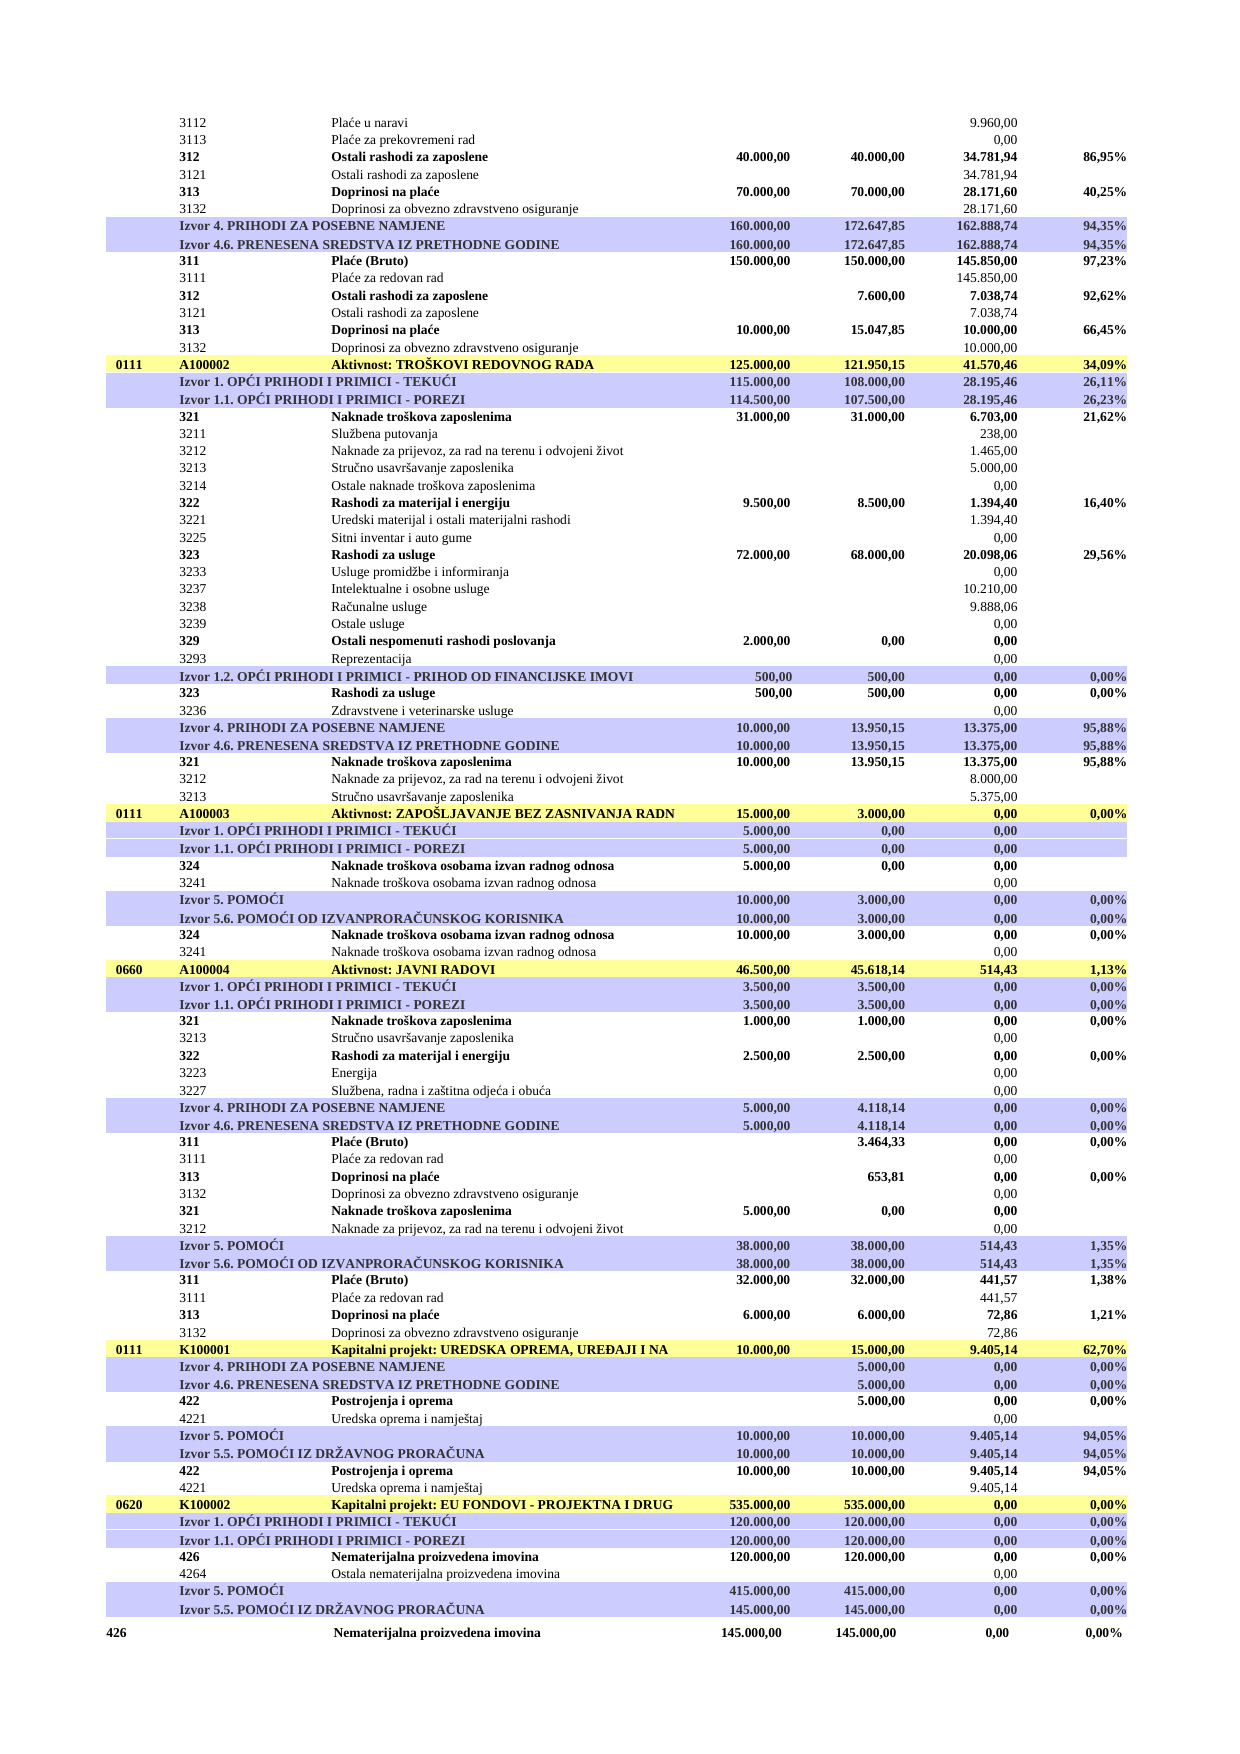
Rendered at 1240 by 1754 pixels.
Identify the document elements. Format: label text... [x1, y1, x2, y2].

table_cell [106, 1548, 179, 1564]
table_cell [106, 1012, 179, 1028]
table_cell 500,00 [698, 684, 810, 700]
table_cell Izvor 4. PRIHODI ZA POSEBNE NAMJENE [179, 1098, 698, 1115]
table_cell 0,00 [925, 857, 1046, 873]
table_cell 2.500,00 [810, 1046, 925, 1063]
table_cell [106, 597, 179, 614]
table_cell 0,00 [925, 1495, 1046, 1513]
table_cell 415.000,00 [698, 1582, 810, 1599]
table_cell 0,00 [925, 1201, 1046, 1219]
table_cell [106, 148, 179, 165]
table_cell 9.405,14 [925, 1443, 1046, 1462]
table_cell [331, 1426, 698, 1443]
table_cell [1046, 1150, 1127, 1167]
table_cell Izvor 5.6. POMOĆI OD IZVANPRORAČUNSKOG KORISNIKA [179, 1253, 698, 1271]
table_cell 0,00 [925, 614, 1046, 631]
table_cell K100001 [179, 1340, 331, 1357]
table_cell [106, 1133, 179, 1149]
table_cell Stručno usavršavanje zaposlenika [331, 459, 698, 476]
table_cell [106, 1443, 179, 1462]
table_cell 0,00 [925, 839, 1046, 857]
table_cell 4264 [179, 1564, 331, 1582]
table_cell [106, 424, 179, 441]
table_cell [810, 476, 925, 493]
table_cell [698, 1322, 810, 1340]
table_cell Kapitalni projekt: EU FONDOVI - PROJEKTNA I DRUG [331, 1495, 698, 1513]
table_cell [698, 649, 810, 666]
table_cell Postrojenja i oprema [331, 1393, 698, 1409]
table_cell 311 [179, 252, 331, 268]
table_cell 0,00 [925, 1530, 1046, 1548]
table_cell 0,00% [1046, 908, 1127, 926]
table_cell 38.000,00 [810, 1236, 925, 1253]
table_cell 3223 [179, 1063, 331, 1080]
table_cell 115.000,00 [698, 373, 810, 389]
table_cell [106, 1582, 179, 1599]
table_cell Uredska oprema i namještaj [331, 1478, 698, 1495]
table_cell [810, 1219, 925, 1236]
table_cell 0,00 [925, 1409, 1046, 1426]
table_cell 86,95% [1046, 148, 1127, 165]
table_cell 653,81 [810, 1167, 925, 1184]
table_cell 9.405,14 [925, 1462, 1046, 1478]
table_cell 329 [179, 631, 331, 649]
table_cell [698, 1167, 810, 1184]
table_cell Plaće za redovan rad [331, 1150, 698, 1167]
table_cell [1046, 1322, 1127, 1340]
table_cell Rashodi za materijal i energiju [331, 493, 698, 510]
table_cell 1.000,00 [698, 1012, 810, 1028]
table_cell [106, 1393, 179, 1409]
table_cell [1046, 1564, 1127, 1582]
table_cell [106, 268, 179, 286]
table_cell Naknade troškova zaposlenima [331, 1012, 698, 1028]
table_cell Ostali rashodi za zaposlene [331, 286, 698, 303]
table_cell 120.000,00 [698, 1513, 810, 1529]
table_cell [698, 1219, 810, 1236]
table_cell 3213 [179, 459, 331, 476]
table_cell [810, 770, 925, 787]
table_cell Izvor 1.1. OPĆI PRIHODI I PRIMICI - POREZI [179, 994, 698, 1012]
table_cell Plaće (Bruto) [331, 252, 698, 268]
table_cell [1046, 857, 1127, 873]
table_cell 0,00 [925, 908, 1046, 926]
table_cell K100002 [179, 1495, 331, 1513]
table_cell [106, 649, 179, 666]
table_header 9.960,00 [925, 115, 1046, 130]
table_cell [1046, 1080, 1127, 1098]
table_cell 0,00% [1046, 1393, 1127, 1409]
table_cell 0,00 [925, 1046, 1046, 1063]
table_cell Ostali rashodi za zaposlene [331, 165, 698, 182]
table_cell [106, 770, 179, 787]
table_cell 4.118,14 [810, 1098, 925, 1115]
table_cell 0,00 [810, 839, 925, 857]
table_cell 0,00% [1046, 1133, 1127, 1149]
table_cell 3293 [179, 649, 331, 666]
table_cell Plaće za redovan rad [331, 1288, 698, 1305]
table_cell Doprinosi za obvezno zdravstveno osiguranje [331, 1184, 698, 1201]
table_cell 0,00 [925, 1080, 1046, 1098]
table_cell Službena putovanja [331, 424, 698, 441]
table_cell Izvor 5. POMOĆI [179, 891, 331, 908]
table_cell 422 [179, 1462, 331, 1478]
table_cell 0,00 [925, 1184, 1046, 1201]
table_cell 10.000,00 [698, 1443, 810, 1462]
table_cell 0,00 [810, 1201, 925, 1219]
table_cell [1046, 268, 1127, 286]
table_cell [810, 510, 925, 528]
table_cell [106, 735, 179, 753]
table_cell [106, 1029, 179, 1046]
table_cell Službena, radna i zaštitna odjeća i obuća [331, 1080, 698, 1098]
table_cell [810, 562, 925, 579]
table_cell [810, 649, 925, 666]
table_cell 10.000,00 [698, 1462, 810, 1478]
table_cell Ostali rashodi za zaposlene [331, 148, 698, 165]
table_cell [106, 1271, 179, 1288]
table_cell Naknade za prijevoz, za rad na terenu i odvojeni život [331, 770, 698, 787]
table_cell 7.038,74 [925, 303, 1046, 320]
table_cell 28.171,60 [925, 199, 1046, 217]
table_cell 34.781,94 [925, 148, 1046, 165]
table_cell 0620 [106, 1495, 179, 1513]
table_cell Intelektualne i osobne usluge [331, 580, 698, 597]
table_cell Izvor 4.6. PRENESENA SREDSTVA IZ PRETHODNE GODINE [179, 735, 698, 753]
table_cell [106, 684, 179, 700]
table_cell Ostale naknade troškova zaposlenima [331, 476, 698, 493]
table_header [698, 115, 810, 130]
table_cell 0,00% [1046, 684, 1127, 700]
table_cell 3236 [179, 700, 331, 718]
table_cell [698, 770, 810, 787]
table_cell [698, 597, 810, 614]
table_cell 72,86 [925, 1305, 1046, 1322]
table_cell 0,00% [1046, 1548, 1127, 1564]
table_cell 3212 [179, 441, 331, 458]
table_cell [106, 217, 179, 234]
table_cell Rashodi za usluge [331, 684, 698, 700]
table_cell [810, 303, 925, 320]
table_cell 322 [179, 493, 331, 510]
table_cell Izvor 4. PRIHODI ZA POSEBNE NAMJENE [179, 718, 698, 735]
table_cell 70.000,00 [698, 182, 810, 199]
table_cell 0,00% [1046, 977, 1127, 994]
table_cell 20.098,06 [925, 545, 1046, 562]
table_cell Uredska oprema i namještaj [331, 1409, 698, 1426]
table_cell Ostali nespomenuti rashodi poslovanja [331, 631, 698, 649]
table_cell [1046, 649, 1127, 666]
table_cell 3241 [179, 942, 331, 960]
table_cell 0660 [106, 960, 179, 977]
table_cell 5.000,00 [810, 1374, 925, 1392]
table_cell 313 [179, 320, 331, 337]
table_cell 3.464,33 [810, 1133, 925, 1149]
table_cell [106, 994, 179, 1012]
table_cell 40,25% [1046, 182, 1127, 199]
table_cell 46.500,00 [698, 960, 810, 977]
table_cell 10.000,00 [698, 908, 810, 926]
table_cell 0,00 [925, 1374, 1046, 1392]
table_cell [1046, 528, 1127, 545]
table_cell 0,00 [925, 666, 1046, 684]
table_cell Izvor 1. OPĆI PRIHODI I PRIMICI - TEKUĆI [179, 977, 698, 994]
table_cell [106, 252, 179, 268]
table_cell 0,00 [925, 1357, 1046, 1374]
table_cell [698, 165, 810, 182]
table_cell 10.000,00 [698, 735, 810, 753]
table_cell [106, 408, 179, 424]
table_cell 3.000,00 [810, 804, 925, 822]
table_cell [106, 373, 179, 389]
table_cell [331, 1236, 698, 1253]
table_cell 10.000,00 [698, 1340, 810, 1357]
table_cell Naknade troškova zaposlenima [331, 753, 698, 769]
table_header 3112 [179, 115, 331, 130]
table_cell [106, 528, 179, 545]
table_cell [698, 873, 810, 891]
table_cell 32.000,00 [698, 1271, 810, 1288]
table_cell 6.703,00 [925, 408, 1046, 424]
table_cell 120.000,00 [810, 1530, 925, 1548]
table_cell [1046, 441, 1127, 458]
table_cell 5.000,00 [810, 1393, 925, 1409]
table_cell [106, 891, 179, 908]
table_cell 322 [179, 1046, 331, 1063]
table_cell 94,35% [1046, 234, 1127, 252]
table_cell [106, 303, 179, 320]
table_cell 3.500,00 [698, 994, 810, 1012]
table_cell [106, 873, 179, 891]
table_cell 323 [179, 545, 331, 562]
table_cell 160.000,00 [698, 217, 810, 234]
table_cell Zdravstvene i veterinarske usluge [331, 700, 698, 718]
table_cell [1046, 303, 1127, 320]
table_cell 1,21% [1046, 1305, 1127, 1322]
table_cell [106, 787, 179, 804]
table_cell 3213 [179, 787, 331, 804]
table_cell 0,00% [1046, 1530, 1127, 1548]
table_cell 0,00 [925, 804, 1046, 822]
table_cell Izvor 1.2. OPĆI PRIHODI I PRIMICI - PRIHOD OD FINANCIJSKE IMOVI [179, 666, 698, 684]
table_header [1046, 115, 1127, 130]
table_cell [106, 1357, 179, 1374]
table_cell [106, 977, 179, 994]
table_cell [106, 165, 179, 182]
table_cell 0,00 [925, 476, 1046, 493]
table_cell 0,00% [1046, 1357, 1127, 1374]
table_cell Aktivnost: ZAPOŠLJAVANJE BEZ ZASNIVANJA RADN [331, 804, 698, 822]
table_cell 0,00 [925, 1564, 1046, 1582]
table_cell [810, 1322, 925, 1340]
table_cell Rashodi za usluge [331, 545, 698, 562]
table_cell [810, 597, 925, 614]
table_cell 145.000,00 [810, 1599, 925, 1617]
table_cell 3237 [179, 580, 331, 597]
table_cell Naknade za prijevoz, za rad na terenu i odvojeni život [331, 441, 698, 458]
table_cell Ostala nematerijalna proizvedena imovina [331, 1564, 698, 1582]
table_cell 5.000,00 [698, 839, 810, 857]
table_cell [106, 753, 179, 769]
table_cell Nematerijalna proizvedena imovina [331, 1548, 698, 1564]
table_cell Izvor 4. PRIHODI ZA POSEBNE NAMJENE [179, 217, 698, 234]
table_cell 66,45% [1046, 320, 1127, 337]
table_cell 68.000,00 [810, 545, 925, 562]
table_cell 15.000,00 [810, 1340, 925, 1357]
table_cell [698, 268, 810, 286]
table_cell 9.405,14 [925, 1340, 1046, 1357]
table_cell 0,00 [925, 891, 1046, 908]
table_cell 26,23% [1046, 389, 1127, 408]
table_cell 145.000,00 [698, 1599, 810, 1617]
table_cell 94,05% [1046, 1426, 1127, 1443]
table_cell 121.950,15 [810, 355, 925, 372]
table_cell [106, 926, 179, 942]
table_cell [1046, 700, 1127, 718]
table_cell 4.118,14 [810, 1115, 925, 1133]
table_cell 3132 [179, 199, 331, 217]
table_cell 5.000,00 [698, 1098, 810, 1115]
table_cell 313 [179, 1305, 331, 1322]
table_cell 32.000,00 [810, 1271, 925, 1288]
table_cell Izvor 1. OPĆI PRIHODI I PRIMICI - TEKUĆI [179, 373, 698, 389]
table_cell [106, 1115, 179, 1133]
table_cell 0,00 [925, 1219, 1046, 1236]
table_cell Ostale usluge [331, 614, 698, 631]
table_cell [106, 1305, 179, 1322]
table_cell 312 [179, 148, 331, 165]
table_cell [1046, 873, 1127, 891]
table_cell [698, 424, 810, 441]
table_cell 3121 [179, 165, 331, 182]
table_cell 6.000,00 [810, 1305, 925, 1322]
table_cell 162.888,74 [925, 217, 1046, 234]
table_cell [106, 1530, 179, 1548]
table_cell 94,35% [1046, 217, 1127, 234]
table_cell [810, 942, 925, 960]
table_cell 5.375,00 [925, 787, 1046, 804]
table_cell [810, 873, 925, 891]
table_cell 8.000,00 [925, 770, 1046, 787]
table_cell Izvor 5.5. POMOĆI IZ DRŽAVNOG PRORAČUNA [179, 1443, 698, 1462]
table_cell [106, 700, 179, 718]
table_cell Izvor 1. OPĆI PRIHODI I PRIMICI - TEKUĆI [179, 822, 698, 838]
table_cell 8.500,00 [810, 493, 925, 510]
table_cell 4221 [179, 1478, 331, 1495]
table_cell 535.000,00 [810, 1495, 925, 1513]
table_cell [698, 459, 810, 476]
table_cell [1046, 1063, 1127, 1080]
table_cell 1,38% [1046, 1271, 1127, 1288]
table_cell 0,00 [925, 977, 1046, 994]
table_cell 5.000,00 [810, 1357, 925, 1374]
table_cell 0,00 [925, 1012, 1046, 1028]
table_cell 7.600,00 [810, 286, 925, 303]
table_cell [106, 1409, 179, 1426]
table_cell [810, 528, 925, 545]
table_cell 311 [179, 1271, 331, 1288]
table_cell 0,00 [925, 1150, 1046, 1167]
table_cell 441,57 [925, 1271, 1046, 1288]
table_cell 120.000,00 [810, 1513, 925, 1529]
table_cell 10.000,00 [698, 926, 810, 942]
table_cell 0,00 [925, 649, 1046, 666]
table_cell [698, 1374, 810, 1392]
table_cell 3111 [179, 1288, 331, 1305]
table_cell [106, 942, 179, 960]
table_cell 3212 [179, 770, 331, 787]
table_cell 0,00% [1046, 1582, 1127, 1599]
table_cell Izvor 1. OPĆI PRIHODI I PRIMICI - TEKUĆI [179, 1513, 698, 1529]
table_cell 10.000,00 [698, 891, 810, 908]
table_header [106, 115, 179, 130]
table_cell [106, 1184, 179, 1201]
table_cell 4221 [179, 1409, 331, 1426]
table_cell 3132 [179, 1322, 331, 1340]
table_cell 120.000,00 [698, 1548, 810, 1564]
table_cell 0,00% [1046, 891, 1127, 908]
table_cell Naknade troškova osobama izvan radnog odnosa [331, 873, 698, 891]
table_cell 313 [179, 182, 331, 199]
table_cell 323 [179, 684, 331, 700]
table_cell [1046, 199, 1127, 217]
table_cell 3.000,00 [810, 908, 925, 926]
table_header Plaće u naravi [331, 115, 698, 130]
table_cell 0,00 [925, 1029, 1046, 1046]
table_cell 0111 [106, 1340, 179, 1357]
table_cell Plaće (Bruto) [331, 1133, 698, 1149]
table_cell 0,00 [925, 1133, 1046, 1149]
table_cell 94,05% [1046, 1462, 1127, 1478]
table_cell [810, 614, 925, 631]
table_cell 415.000,00 [810, 1582, 925, 1599]
table_cell 108.000,00 [810, 373, 925, 389]
table_cell 13.950,15 [810, 718, 925, 735]
table_cell 160.000,00 [698, 234, 810, 252]
table_cell 3111 [179, 268, 331, 286]
table_cell [106, 338, 179, 355]
table_cell 10.000,00 [810, 1426, 925, 1443]
table_cell 9.888,06 [925, 597, 1046, 614]
table_cell 31.000,00 [698, 408, 810, 424]
table_cell 125.000,00 [698, 355, 810, 372]
table_cell [810, 1029, 925, 1046]
table_cell 10.000,00 [810, 1462, 925, 1478]
table_cell 1,13% [1046, 960, 1127, 977]
table_cell Izvor 5.5. POMOĆI IZ DRŽAVNOG PRORAČUNA [179, 1599, 698, 1617]
table_cell [810, 1564, 925, 1582]
table_cell 3238 [179, 597, 331, 614]
table_cell Ostali rashodi za zaposlene [331, 303, 698, 320]
table_cell 10.000,00 [698, 1426, 810, 1443]
table_cell [698, 1063, 810, 1080]
table_cell [698, 130, 810, 147]
table_cell 3239 [179, 614, 331, 631]
table_cell Plaće za prekovremeni rad [331, 130, 698, 147]
table_cell [698, 1357, 810, 1374]
table_cell 321 [179, 1201, 331, 1219]
table_cell 13.375,00 [925, 753, 1046, 769]
table_cell 70.000,00 [810, 182, 925, 199]
table_cell Postrojenja i oprema [331, 1462, 698, 1478]
table_cell [1046, 1478, 1127, 1495]
table_cell [106, 1288, 179, 1305]
table_cell 72.000,00 [698, 545, 810, 562]
table_cell Aktivnost: JAVNI RADOVI [331, 960, 698, 977]
table_cell [106, 1080, 179, 1098]
table_cell [698, 1478, 810, 1495]
table_cell Doprinosi na plaće [331, 320, 698, 337]
table_cell 3113 [179, 130, 331, 147]
table_cell [106, 182, 179, 199]
table_cell [698, 1080, 810, 1098]
table_cell 0,00% [1046, 1513, 1127, 1529]
table_cell 3213 [179, 1029, 331, 1046]
table_cell 535.000,00 [698, 1495, 810, 1513]
table_cell [810, 459, 925, 476]
table_cell 0,00% [1046, 666, 1127, 684]
table_cell [106, 389, 179, 408]
table_cell 0,00% [1046, 1374, 1127, 1392]
table_cell 10.000,00 [925, 338, 1046, 355]
table_cell 21,62% [1046, 408, 1127, 424]
table_cell 0,00 [925, 1393, 1046, 1409]
table_cell [1046, 562, 1127, 579]
table_cell 0111 [106, 804, 179, 822]
table_cell [106, 1322, 179, 1340]
table_cell [106, 1564, 179, 1582]
table_cell [698, 1288, 810, 1305]
table_cell Doprinosi na plaće [331, 1167, 698, 1184]
table_cell 150.000,00 [698, 252, 810, 268]
table_cell Plaće (Bruto) [331, 1271, 698, 1288]
table_cell 3227 [179, 1080, 331, 1098]
table_cell [810, 165, 925, 182]
table_cell [698, 1393, 810, 1409]
table_cell Računalne usluge [331, 597, 698, 614]
table_cell 13.950,15 [810, 753, 925, 769]
table_cell [106, 614, 179, 631]
table_cell [810, 1409, 925, 1426]
table_cell [1046, 165, 1127, 182]
table_cell [106, 493, 179, 510]
table_cell [106, 1513, 179, 1529]
table_cell [698, 1184, 810, 1201]
table_cell [698, 1029, 810, 1046]
table_cell Naknade troškova osobama izvan radnog odnosa [331, 926, 698, 942]
table_cell Izvor 5. POMOĆI [179, 1236, 331, 1253]
table_cell [698, 199, 810, 217]
table_cell 0,00 [925, 528, 1046, 545]
table_cell 145.850,00 [925, 268, 1046, 286]
table_cell [106, 1253, 179, 1271]
table_cell Doprinosi na plaće [331, 182, 698, 199]
table_cell 95,88% [1046, 753, 1127, 769]
table_cell 0111 [106, 355, 179, 372]
table_cell [810, 1288, 925, 1305]
table_cell [331, 1582, 698, 1599]
table_cell Energija [331, 1063, 698, 1080]
table_cell 97,23% [1046, 252, 1127, 268]
table_cell [106, 476, 179, 493]
table_cell 72,86 [925, 1322, 1046, 1340]
table_cell [698, 1133, 810, 1149]
table_cell 94,05% [1046, 1443, 1127, 1462]
table_cell [1046, 597, 1127, 614]
table_cell [810, 1478, 925, 1495]
table_cell 311 [179, 1133, 331, 1149]
table_cell 10.000,00 [698, 753, 810, 769]
table_cell Doprinosi za obvezno zdravstveno osiguranje [331, 199, 698, 217]
table_cell Aktivnost: TROŠKOVI REDOVNOG RADA [331, 355, 698, 372]
table_cell [106, 1219, 179, 1236]
table_cell [698, 1564, 810, 1582]
table_cell 62,70% [1046, 1340, 1127, 1357]
table_cell [106, 320, 179, 337]
table_cell 5.000,00 [698, 1201, 810, 1219]
table_cell 15.000,00 [698, 804, 810, 822]
table_cell 34.781,94 [925, 165, 1046, 182]
table_cell Naknade troškova zaposlenima [331, 408, 698, 424]
table_cell 38.000,00 [698, 1253, 810, 1271]
table_cell [698, 528, 810, 545]
table_cell 0,00% [1046, 994, 1127, 1012]
table_cell 313 [179, 1167, 331, 1184]
table_cell [331, 891, 698, 908]
table_cell 13.950,15 [810, 735, 925, 753]
table_cell 28.195,46 [925, 389, 1046, 408]
table_cell 10.210,00 [925, 580, 1046, 597]
table_cell 31.000,00 [810, 408, 925, 424]
table_cell 5.000,00 [925, 459, 1046, 476]
table_cell Izvor 1.1. OPĆI PRIHODI I PRIMICI - POREZI [179, 839, 698, 857]
table_cell [698, 510, 810, 528]
table_cell [810, 1184, 925, 1201]
table_cell 40.000,00 [810, 148, 925, 165]
table_cell 95,88% [1046, 718, 1127, 735]
table_cell 514,43 [925, 1253, 1046, 1271]
table_cell [1046, 822, 1127, 838]
table_cell 0,00 [925, 562, 1046, 579]
table_cell Naknade za prijevoz, za rad na terenu i odvojeni život [331, 1219, 698, 1236]
table_cell [106, 286, 179, 303]
table_cell Reprezentacija [331, 649, 698, 666]
table_cell [106, 1599, 179, 1617]
table_cell 0,00 [925, 926, 1046, 942]
table_cell [698, 476, 810, 493]
table_cell [1046, 476, 1127, 493]
table_cell 3212 [179, 1219, 331, 1236]
table_cell 0,00 [810, 631, 925, 649]
table_cell 9.405,14 [925, 1478, 1046, 1495]
table_cell 0,00% [1046, 1012, 1127, 1028]
table_cell [106, 441, 179, 458]
table_cell 107.500,00 [810, 389, 925, 408]
table_cell Usluge promidžbe i informiranja [331, 562, 698, 579]
table_cell 10.000,00 [698, 718, 810, 735]
table_cell 0,00% [1046, 1495, 1127, 1513]
table_cell [810, 700, 925, 718]
table_cell 9.500,00 [698, 493, 810, 510]
table_cell [1046, 1184, 1127, 1201]
table_cell 3132 [179, 338, 331, 355]
table_cell [106, 545, 179, 562]
table_cell 95,88% [1046, 735, 1127, 753]
table_cell 324 [179, 857, 331, 873]
table_cell 3111 [179, 1150, 331, 1167]
table_cell [698, 580, 810, 597]
table_cell Izvor 4.6. PRENESENA SREDSTVA IZ PRETHODNE GODINE [179, 234, 698, 252]
table_cell 0,00 [810, 857, 925, 873]
table_cell 321 [179, 753, 331, 769]
table_cell [106, 839, 179, 857]
table_cell 0,00 [925, 1167, 1046, 1184]
table_cell Naknade troškova zaposlenima [331, 1201, 698, 1219]
table_cell 426 [179, 1548, 331, 1564]
table_cell 3221 [179, 510, 331, 528]
table_cell [106, 1374, 179, 1392]
table_cell 92,62% [1046, 286, 1127, 303]
table_cell 238,00 [925, 424, 1046, 441]
table_cell 162.888,74 [925, 234, 1046, 252]
table_cell 7.038,74 [925, 286, 1046, 303]
table_cell Rashodi za materijal i energiju [331, 1046, 698, 1063]
table_cell 3.000,00 [810, 891, 925, 908]
table_cell [106, 199, 179, 217]
table_cell 40.000,00 [698, 148, 810, 165]
table_cell [810, 424, 925, 441]
table_cell 3233 [179, 562, 331, 579]
table_cell 29,56% [1046, 545, 1127, 562]
table_cell 3211 [179, 424, 331, 441]
table_cell [1046, 631, 1127, 649]
table_cell 3241 [179, 873, 331, 891]
table_cell 114.500,00 [698, 389, 810, 408]
table_cell 34,09% [1046, 355, 1127, 372]
table_cell [698, 942, 810, 960]
table_cell [106, 908, 179, 926]
table_cell [106, 822, 179, 838]
table_cell [106, 666, 179, 684]
table_cell Uredski materijal i ostali materijalni rashodi [331, 510, 698, 528]
table_cell [698, 562, 810, 579]
table_cell 1,35% [1046, 1253, 1127, 1271]
table_cell 1.465,00 [925, 441, 1046, 458]
table_cell Sitni inventar i auto gume [331, 528, 698, 545]
table_cell [698, 1409, 810, 1426]
table_cell 3.500,00 [810, 977, 925, 994]
table_cell 0,00 [925, 994, 1046, 1012]
table_cell 0,00 [810, 822, 925, 838]
table_cell Izvor 4. PRIHODI ZA POSEBNE NAMJENE [179, 1357, 698, 1374]
table_cell [1046, 1409, 1127, 1426]
table_cell [698, 787, 810, 804]
table_cell [106, 459, 179, 476]
text 426 Nematerijalna proizvedena imovina 145.000,00 145.000,00 0,00 0,00% [106, 1618, 1127, 1642]
table_cell 0,00% [1046, 804, 1127, 822]
table_cell 2.000,00 [698, 631, 810, 649]
table_cell [106, 1236, 179, 1253]
table_cell 6.000,00 [698, 1305, 810, 1322]
table_cell Doprinosi za obvezno zdravstveno osiguranje [331, 338, 698, 355]
table_cell 0,00 [925, 873, 1046, 891]
table_cell 150.000,00 [810, 252, 925, 268]
table_cell 321 [179, 408, 331, 424]
table_cell [698, 286, 810, 303]
table_cell 0,00 [925, 1513, 1046, 1529]
table_cell [1046, 130, 1127, 147]
table_cell Izvor 5.6. POMOĆI OD IZVANPRORAČUNSKOG KORISNIKA [179, 908, 698, 926]
table_cell 38.000,00 [810, 1253, 925, 1271]
table_cell 0,00% [1046, 926, 1127, 942]
table_cell [1046, 338, 1127, 355]
table_cell 28.171,60 [925, 182, 1046, 199]
table_cell Stručno usavršavanje zaposlenika [331, 787, 698, 804]
table_cell 172.647,85 [810, 234, 925, 252]
table_cell Stručno usavršavanje zaposlenika [331, 1029, 698, 1046]
table_cell [1046, 770, 1127, 787]
table_cell [698, 1150, 810, 1167]
table_cell [1046, 839, 1127, 857]
table_cell Izvor 5. POMOĆI [179, 1582, 331, 1599]
table_cell 0,00% [1046, 1167, 1127, 1184]
table_cell 0,00 [925, 1599, 1046, 1617]
table_cell [1046, 1219, 1127, 1236]
table_cell [106, 1462, 179, 1478]
table_cell Izvor 4.6. PRENESENA SREDSTVA IZ PRETHODNE GODINE [179, 1115, 698, 1133]
table_cell 2.500,00 [698, 1046, 810, 1063]
table_cell [106, 1063, 179, 1080]
table_cell [698, 303, 810, 320]
table_cell 500,00 [698, 666, 810, 684]
table_cell 500,00 [810, 684, 925, 700]
table_cell [810, 1063, 925, 1080]
table_cell [106, 1167, 179, 1184]
table_cell 514,43 [925, 960, 1046, 977]
table_cell [698, 338, 810, 355]
table_cell 0,00 [925, 822, 1046, 838]
table_cell 1.000,00 [810, 1012, 925, 1028]
table_cell 1.394,40 [925, 510, 1046, 528]
table_cell 1,35% [1046, 1236, 1127, 1253]
table_cell 9.405,14 [925, 1426, 1046, 1443]
table_cell [1046, 424, 1127, 441]
table_cell [1046, 942, 1127, 960]
table_cell Naknade troškova osobama izvan radnog odnosa [331, 942, 698, 960]
table_cell [106, 130, 179, 147]
table_cell 312 [179, 286, 331, 303]
table_cell [810, 787, 925, 804]
table_cell 0,00 [925, 684, 1046, 700]
table_cell [106, 562, 179, 579]
table_cell [1046, 614, 1127, 631]
table_cell [106, 1426, 179, 1443]
table_cell [1046, 787, 1127, 804]
table_cell 0,00 [925, 1548, 1046, 1564]
table_cell [106, 631, 179, 649]
table_cell [810, 441, 925, 458]
table_cell [810, 1080, 925, 1098]
table_cell [106, 1478, 179, 1495]
table_cell 0,00% [1046, 1046, 1127, 1063]
table_cell Izvor 1.1. OPĆI PRIHODI I PRIMICI - POREZI [179, 1530, 698, 1548]
table_cell 10.000,00 [810, 1443, 925, 1462]
table_cell 500,00 [810, 666, 925, 684]
table_cell [1046, 510, 1127, 528]
table_cell [106, 718, 179, 735]
table_cell Izvor 1.1. OPĆI PRIHODI I PRIMICI - POREZI [179, 389, 698, 408]
table_cell 422 [179, 1393, 331, 1409]
table_cell [1046, 1029, 1127, 1046]
table_cell Naknade troškova osobama izvan radnog odnosa [331, 857, 698, 873]
table_cell [1046, 459, 1127, 476]
table_cell [698, 614, 810, 631]
table_cell 3132 [179, 1184, 331, 1201]
table_cell 3.500,00 [698, 977, 810, 994]
table_cell 0,00% [1046, 1098, 1127, 1115]
table_cell 3.000,00 [810, 926, 925, 942]
table_cell [810, 338, 925, 355]
table_cell 514,43 [925, 1236, 1046, 1253]
table_cell Izvor 5. POMOĆI [179, 1426, 331, 1443]
table_cell [810, 1150, 925, 1167]
table_cell 0,00% [1046, 1115, 1127, 1133]
table_cell 13.375,00 [925, 735, 1046, 753]
table_cell Doprinosi na plaće [331, 1305, 698, 1322]
table_cell 10.000,00 [698, 320, 810, 337]
table_cell [106, 234, 179, 252]
table_cell 13.375,00 [925, 718, 1046, 735]
table_cell [698, 700, 810, 718]
table_cell 172.647,85 [810, 217, 925, 234]
table_cell [106, 580, 179, 597]
table_cell Izvor 4.6. PRENESENA SREDSTVA IZ PRETHODNE GODINE [179, 1374, 698, 1392]
table_cell 3.500,00 [810, 994, 925, 1012]
table_cell 0,00 [925, 1115, 1046, 1133]
table_cell A100004 [179, 960, 331, 977]
table_cell 0,00 [925, 700, 1046, 718]
table_cell 0,00 [925, 1098, 1046, 1115]
table_cell 10.000,00 [925, 320, 1046, 337]
table_cell 321 [179, 1012, 331, 1028]
table_cell [810, 580, 925, 597]
table_cell 3225 [179, 528, 331, 545]
table_cell 28.195,46 [925, 373, 1046, 389]
table_cell 120.000,00 [810, 1548, 925, 1564]
table_cell 5.000,00 [698, 822, 810, 838]
table_cell 0,00 [925, 1063, 1046, 1080]
table_cell 38.000,00 [698, 1236, 810, 1253]
table_cell 0,00 [925, 1582, 1046, 1599]
table_cell [106, 1046, 179, 1063]
table_cell 324 [179, 926, 331, 942]
table_cell 41.570,46 [925, 355, 1046, 372]
table_cell A100003 [179, 804, 331, 822]
table_cell 3121 [179, 303, 331, 320]
table_cell 1.394,40 [925, 493, 1046, 510]
table_cell [106, 857, 179, 873]
table_cell 45.618,14 [810, 960, 925, 977]
table_cell 0,00% [1046, 1599, 1127, 1617]
table_cell A100002 [179, 355, 331, 372]
table_cell [106, 1150, 179, 1167]
table_cell 0,00 [925, 631, 1046, 649]
table_cell 5.000,00 [698, 1115, 810, 1133]
table_cell [1046, 1201, 1127, 1219]
table_cell [810, 130, 925, 147]
table_cell [106, 1098, 179, 1115]
table_cell [810, 268, 925, 286]
table_cell Doprinosi za obvezno zdravstveno osiguranje [331, 1322, 698, 1340]
table_header [810, 115, 925, 130]
table_cell [698, 441, 810, 458]
table_cell 5.000,00 [698, 857, 810, 873]
table_cell [106, 510, 179, 528]
table_cell Plaće za redovan rad [331, 268, 698, 286]
table_cell 0,00 [925, 942, 1046, 960]
table_cell [810, 199, 925, 217]
table_cell 120.000,00 [698, 1530, 810, 1548]
table_cell [1046, 1288, 1127, 1305]
table_cell Kapitalni projekt: UREDSKA OPREMA, UREĐAJI I NA [331, 1340, 698, 1357]
table_cell 3214 [179, 476, 331, 493]
table_cell 16,40% [1046, 493, 1127, 510]
table_cell 145.850,00 [925, 252, 1046, 268]
table_cell [106, 1201, 179, 1219]
table_cell 26,11% [1046, 373, 1127, 389]
table_cell 441,57 [925, 1288, 1046, 1305]
table_cell 15.047,85 [810, 320, 925, 337]
table_cell 0,00 [925, 130, 1046, 147]
table_cell [1046, 580, 1127, 597]
